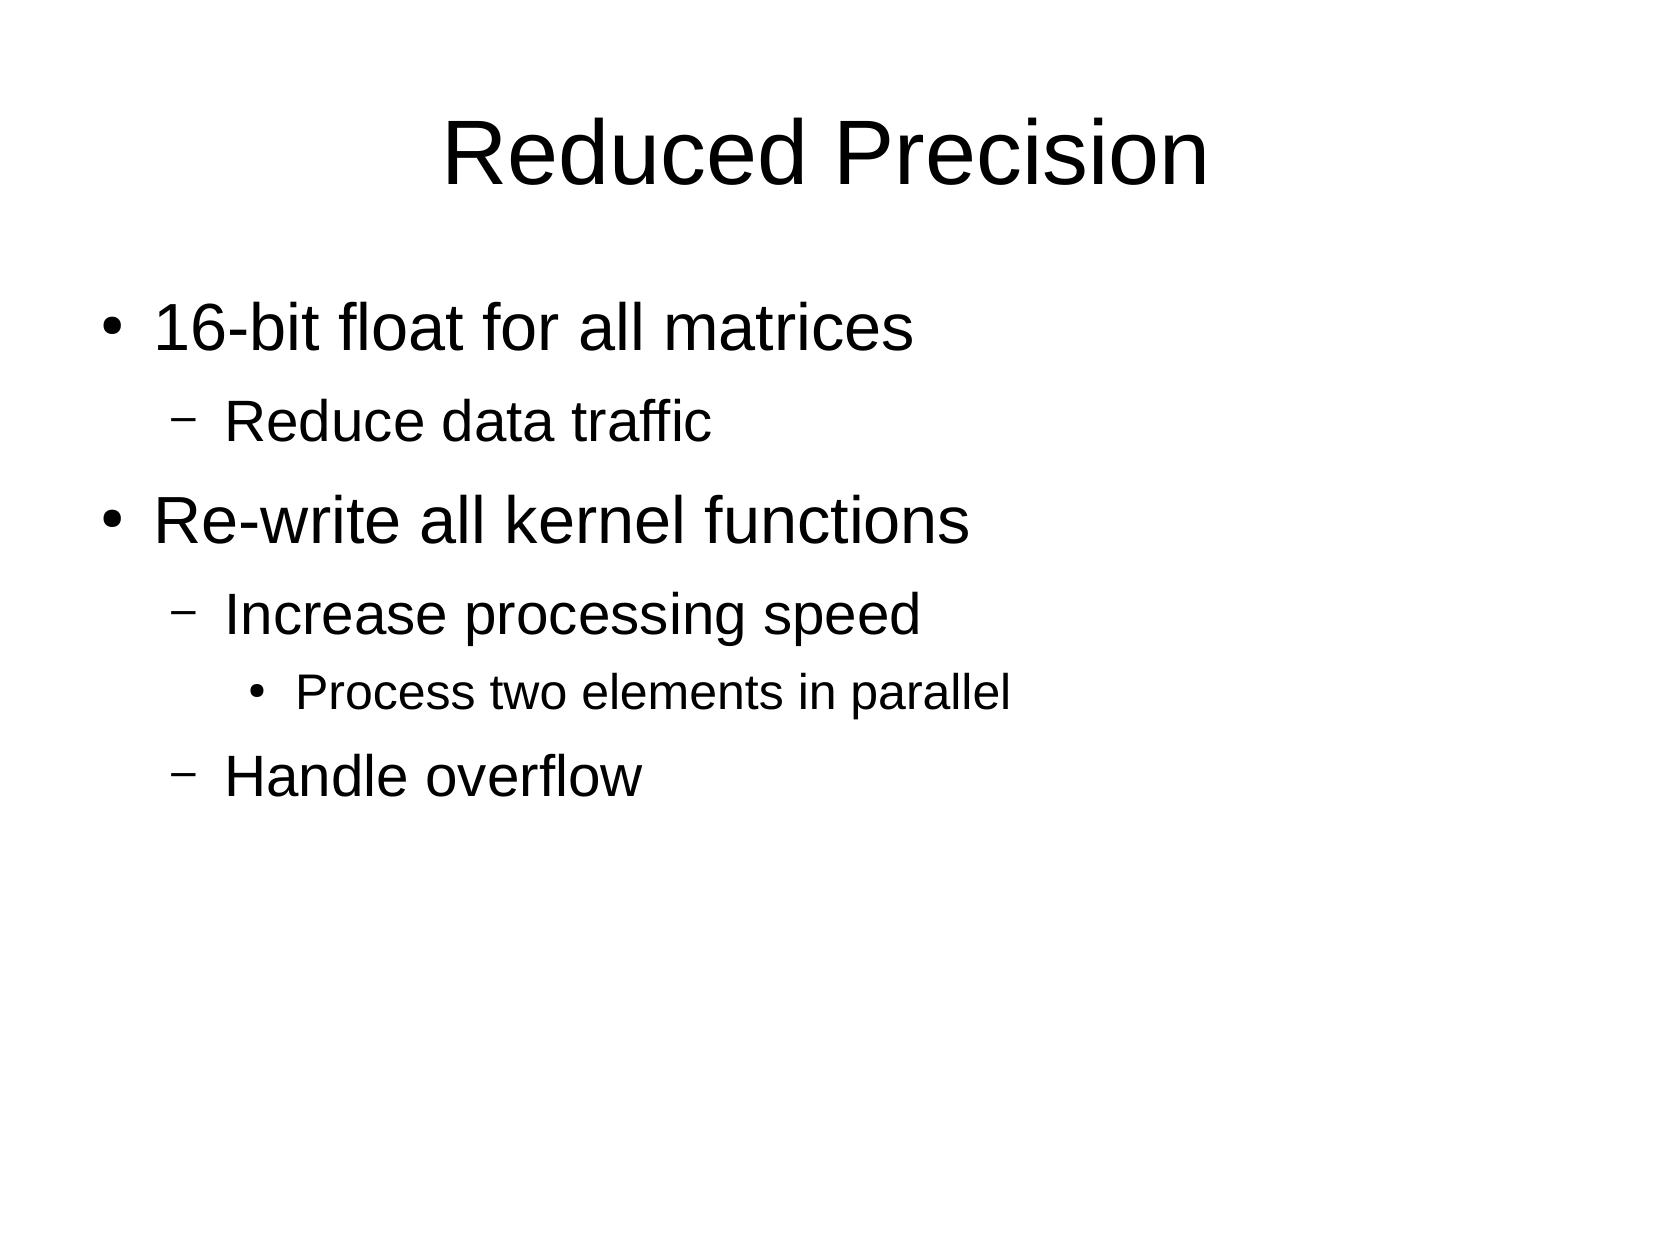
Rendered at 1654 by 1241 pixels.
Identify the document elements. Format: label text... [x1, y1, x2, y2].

title Reduced Precision [82, 49, 1571, 257]
list 16-bit float for all matrices Reduce data traffic Re-write all kernel functions Increase processing speed Process two elements in parallel Handle overflow [82, 290, 1571, 1010]
